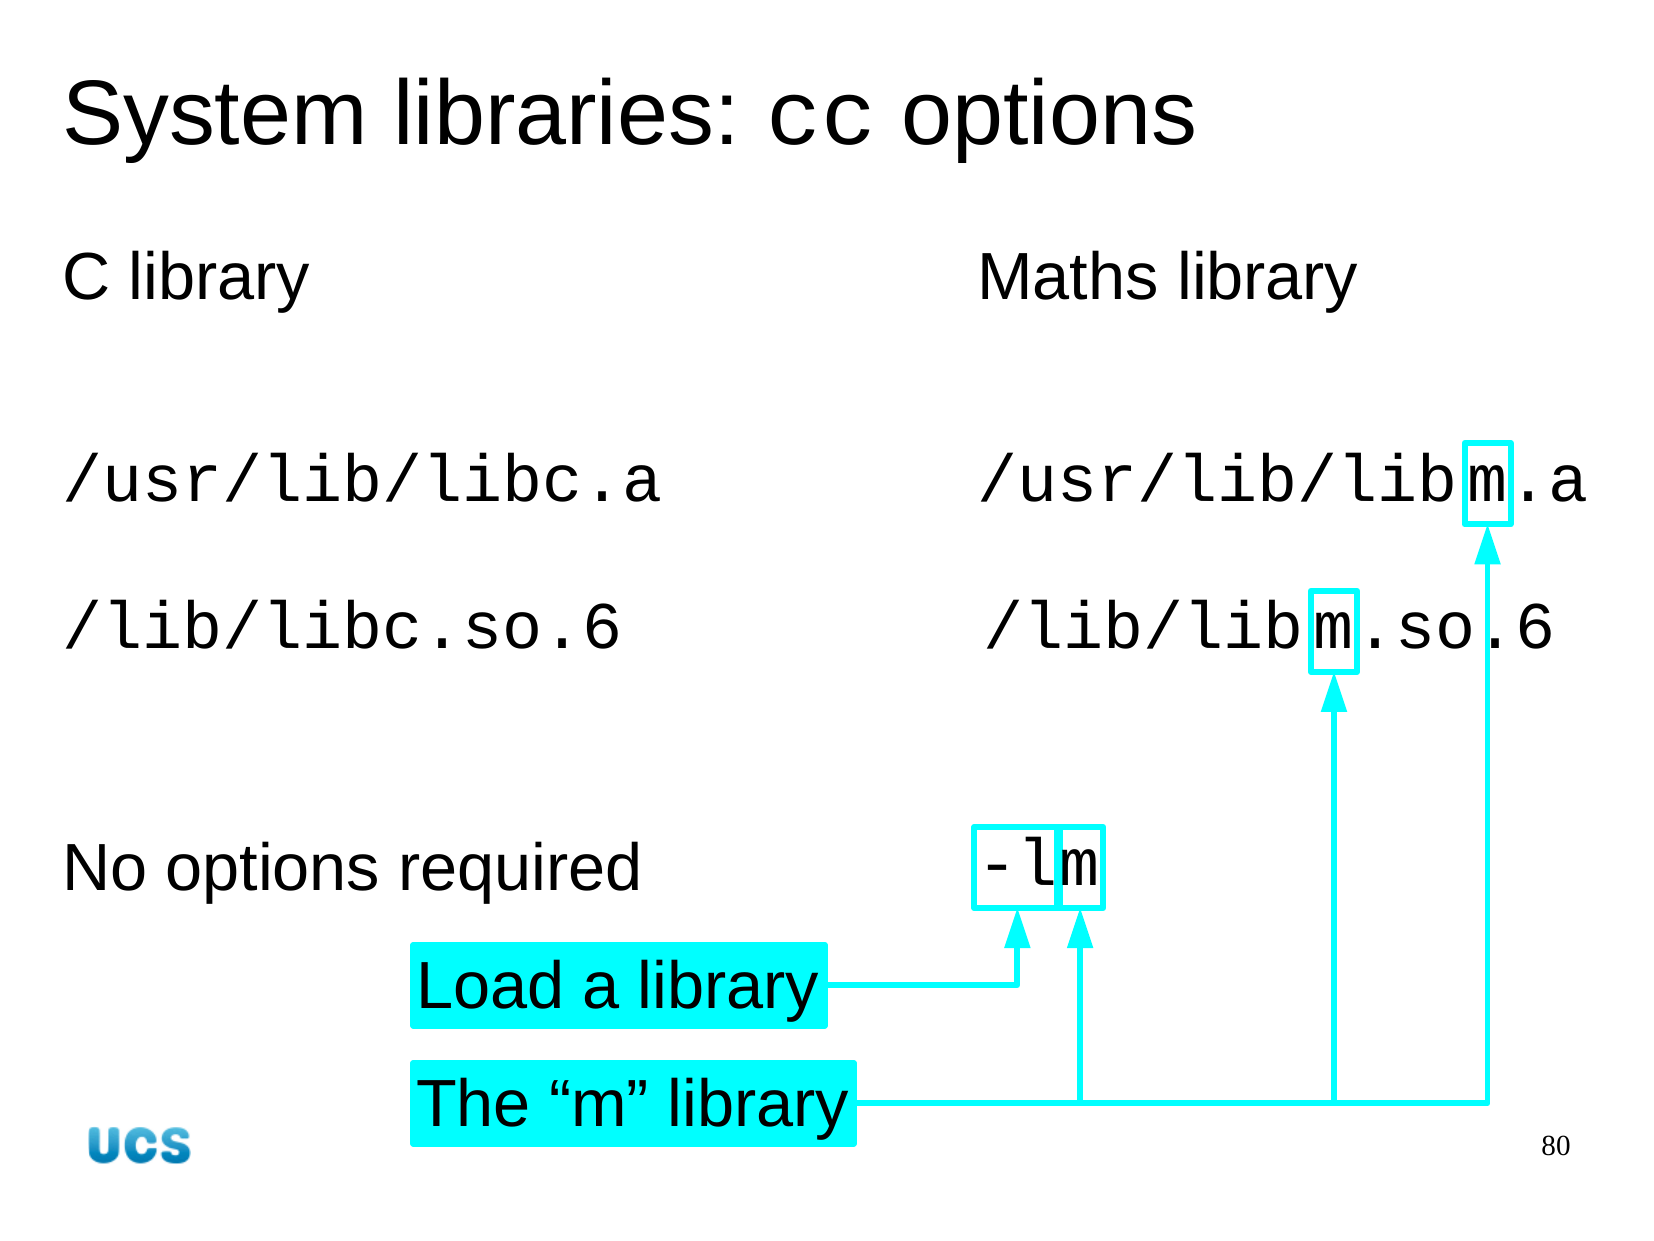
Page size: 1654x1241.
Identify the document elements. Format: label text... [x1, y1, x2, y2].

text_box /lib/lib [980, 590, 1307, 673]
text_box m [1311, 590, 1358, 673]
text_box Maths library [974, 236, 1363, 317]
text_box .so.6 [1360, 590, 1485, 673]
text_box /usr/lib/libc.a [59, 442, 666, 525]
text_box Load a library [413, 944, 825, 1026]
text_box -l [974, 826, 1054, 909]
text_box .so.6 [1490, 590, 1559, 673]
text_box /lib/libc.so.6 [59, 590, 626, 673]
text_box .a [1514, 442, 1593, 525]
text_box /usr/lib/lib [974, 442, 1461, 525]
picture [88, 1126, 191, 1165]
text_box No options required [59, 826, 649, 908]
text_box m [1057, 826, 1104, 909]
text_box m [1464, 442, 1511, 525]
text_box C library [59, 236, 314, 317]
text_box System libraries: cc options [59, 59, 1201, 176]
text_box The “m” library [413, 1062, 854, 1144]
